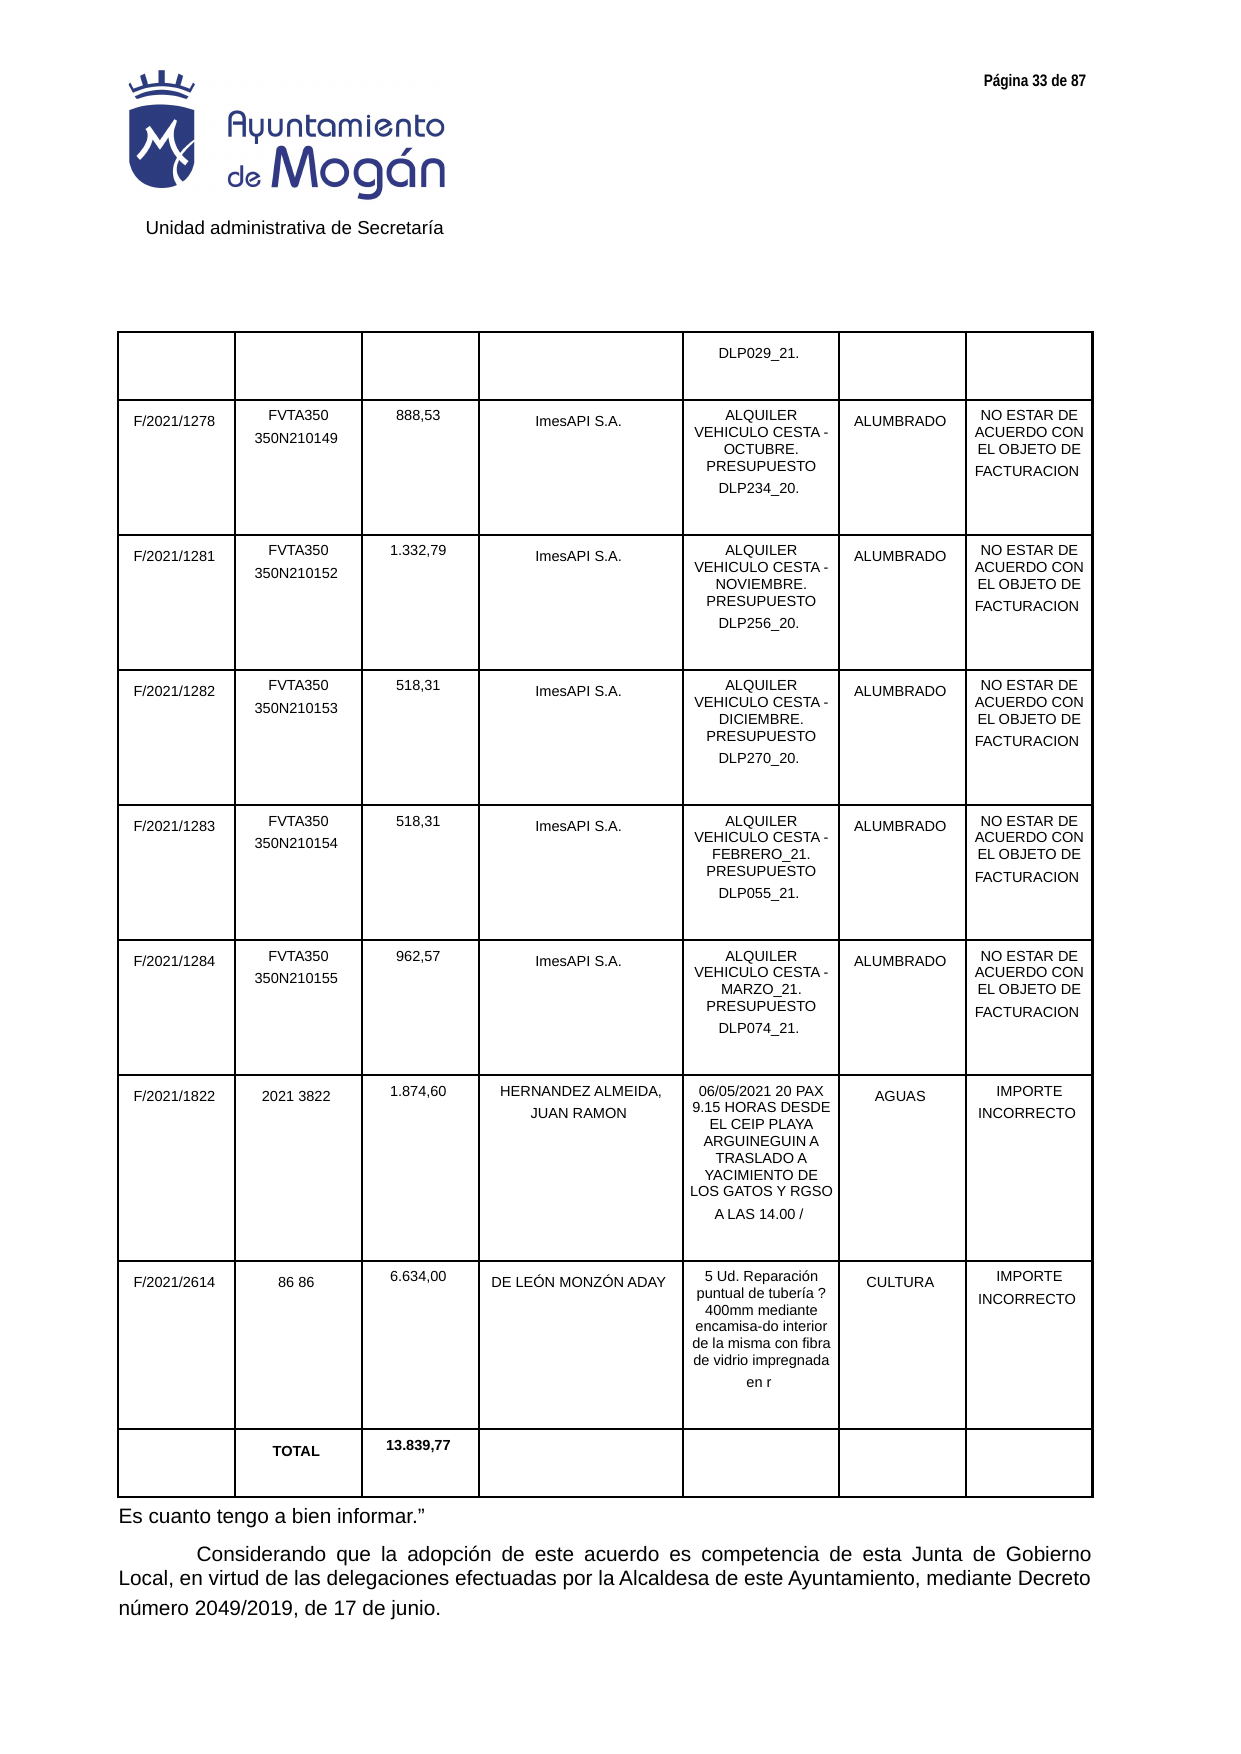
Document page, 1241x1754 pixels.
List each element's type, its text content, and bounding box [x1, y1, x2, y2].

table_cell FVTA350 350N210152 [236, 536, 361, 669]
table_cell FVTA350 350N210149 [236, 401, 361, 534]
table_cell F/2021/1283 [119, 806, 234, 939]
table_cell [236, 333, 361, 398]
table_cell ALUMBRADO [840, 401, 965, 534]
table_cell [480, 333, 682, 398]
table_cell 2021 3822 [236, 1076, 361, 1259]
table_cell F/2021/1822 [119, 1076, 234, 1259]
table_cell ImesAPI S.A. [480, 401, 682, 534]
table_cell AGUAS [840, 1076, 965, 1259]
text Es cuanto tengo a bien informar.” [118, 1498, 1092, 1529]
table_cell [119, 1430, 234, 1496]
table_cell DE LEÓN MONZÓN ADAY [480, 1262, 682, 1428]
table_cell F/2021/1278 [119, 401, 234, 534]
table_cell FVTA350 350N210153 [236, 671, 361, 804]
table_cell 962,57 [363, 941, 478, 1074]
table_cell F/2021/2614 [119, 1262, 234, 1428]
table_cell ImesAPI S.A. [480, 536, 682, 669]
table_cell NO ESTAR DE ACUERDO CON EL OBJETO DE FACTURACION [967, 941, 1091, 1074]
table_cell ALUMBRADO [840, 806, 965, 939]
table_cell IMPORTE INCORRECTO [967, 1076, 1091, 1259]
table_cell 13.839,77 [363, 1430, 478, 1496]
table_cell ImesAPI S.A. [480, 806, 682, 939]
table_cell FVTA350 350N210155 [236, 941, 361, 1074]
table_cell [840, 1430, 965, 1496]
table_cell NO ESTAR DE ACUERDO CON EL OBJETO DE FACTURACION [967, 401, 1091, 534]
table_cell HERNANDEZ ALMEIDA, JUAN RAMON [480, 1076, 682, 1259]
table_cell ALQUILER VEHICULO CESTA - OCTUBRE. PRESUPUESTO DLP234_20. [684, 401, 838, 534]
table_cell TOTAL [236, 1430, 361, 1496]
table_cell 86 86 [236, 1262, 361, 1428]
table_cell [119, 333, 234, 398]
table_cell [967, 333, 1091, 398]
table_cell ImesAPI S.A. [480, 941, 682, 1074]
table_cell ImesAPI S.A. [480, 671, 682, 804]
table_cell DLP029_21. [684, 333, 838, 398]
table_cell ALQUILER VEHICULO CESTA - FEBRERO_21. PRESUPUESTO DLP055_21. [684, 806, 838, 939]
table_cell 06/05/2021 20 PAX 9.15 HORAS DESDE EL CEIP PLAYA ARGUINEGUIN A TRASLADO A YACIMIENTO DE LOS GATOS Y RGSO A LAS 14.00 / [684, 1076, 838, 1259]
table_cell [967, 1430, 1091, 1496]
table_cell [840, 333, 965, 398]
table_cell [363, 333, 478, 398]
picture [128, 70, 445, 206]
table_cell ALQUILER VEHICULO CESTA -MARZO_21. PRESUPUESTO DLP074_21. [684, 941, 838, 1074]
table_cell 888,53 [363, 401, 478, 534]
table_cell [480, 1430, 682, 1496]
table_cell NO ESTAR DE ACUERDO CON EL OBJETO DE FACTURACION [967, 806, 1091, 939]
table_cell ALUMBRADO [840, 671, 965, 804]
table_cell NO ESTAR DE ACUERDO CON EL OBJETO DE FACTURACION [967, 536, 1091, 669]
table_cell 1.874,60 [363, 1076, 478, 1259]
table_cell ALUMBRADO [840, 536, 965, 669]
text Considerando que la adopción de este acuerdo es competencia de esta Junta de Gobierno Local, en virtud de las delegaciones efectuadas por la Alcaldesa de este Ayuntamiento, mediante Decreto número 2049/2019, de 17 de junio. [118, 1542, 1092, 1621]
table_cell 1.332,79 [363, 536, 478, 669]
table_cell 6.634,00 [363, 1262, 478, 1428]
table_cell CULTURA [840, 1262, 965, 1428]
table_cell NO ESTAR DE ACUERDO CON EL OBJETO DE FACTURACION [967, 671, 1091, 804]
table_cell IMPORTE INCORRECTO [967, 1262, 1091, 1428]
table_cell ALQUILER VEHICULO CESTA - DICIEMBRE. PRESUPUESTO DLP270_20. [684, 671, 838, 804]
table_cell 5 Ud. Reparación puntual de tubería ?400mm mediante encamisa-do interior de la misma con fibra de vidrio impregnada en r [684, 1262, 838, 1428]
table_cell F/2021/1281 [119, 536, 234, 669]
table_cell 518,31 [363, 806, 478, 939]
table_cell 518,31 [363, 671, 478, 804]
table_cell FVTA350 350N210154 [236, 806, 361, 939]
table_cell [684, 1430, 838, 1496]
table_cell ALUMBRADO [840, 941, 965, 1074]
table_cell F/2021/1282 [119, 671, 234, 804]
table_cell ALQUILER VEHICULO CESTA - NOVIEMBRE. PRESUPUESTO DLP256_20. [684, 536, 838, 669]
table_cell F/2021/1284 [119, 941, 234, 1074]
